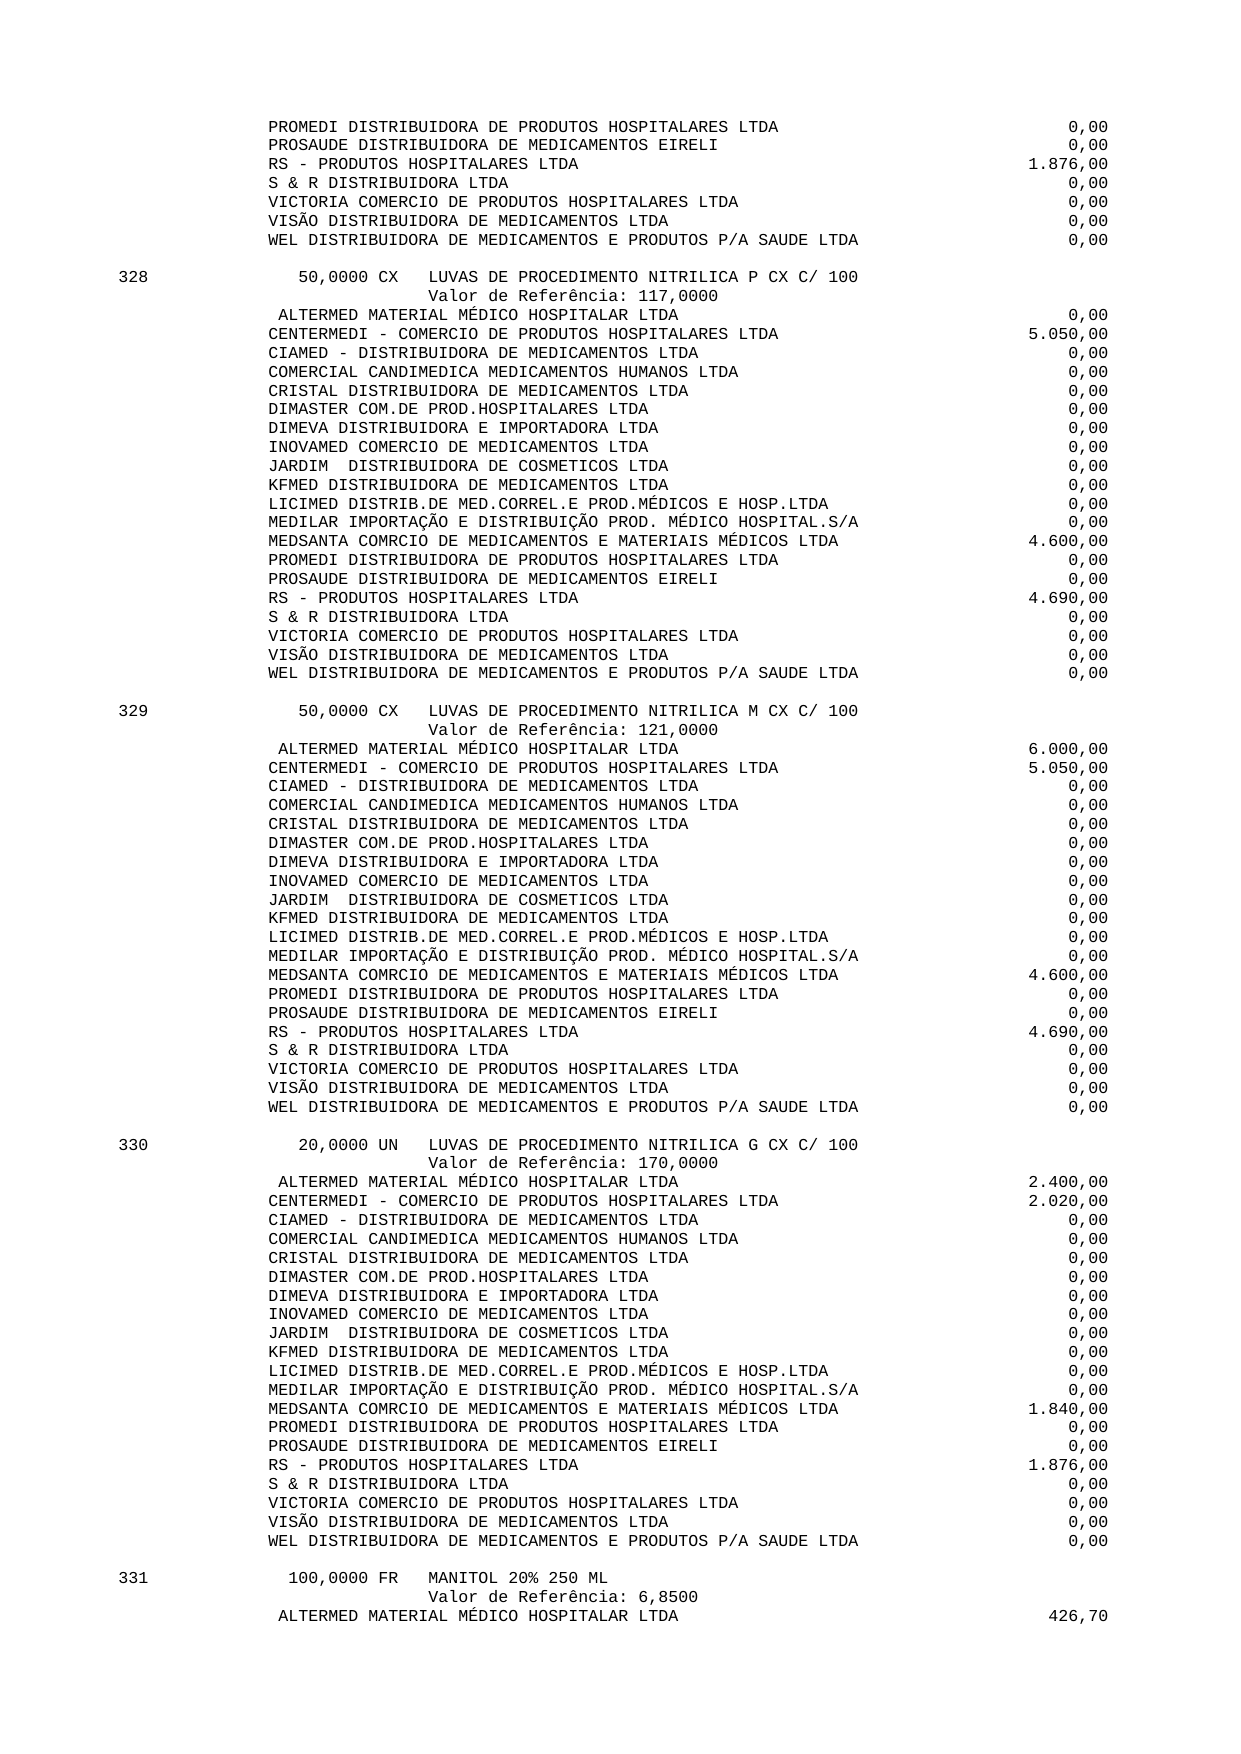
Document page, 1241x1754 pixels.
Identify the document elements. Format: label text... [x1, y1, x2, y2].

text PROMEDI DISTRIBUIDORA DE PRODUTOS HOSPITALARES LTDA 0,00 PROSAUDE DISTRIBUIDORA DE MEDICAMENTOS EIRELI 0,00 RS - PRODUTOS HOSPITALARES LTDA 1.876,00 S & R DISTRIBUIDORA LTDA 0,00 VICTORIA COMERCIO DE PRODUTOS HOSPITALARES LTDA 0,00 VISÃO DISTRIBUIDORA DE MEDICAMENTOS LTDA 0,00 WEL DISTRIBUIDORA DE MEDICAMENTOS E PRODUTOS P/A SAUDE LTDA 0,00 328 50,0000 CX LUVAS DE PROCEDIMENTO NITRILICA P CX C/ 100 Valor de Referência: 117,0000 ALTERMED MATERIAL MÉDICO HOSPITALAR LTDA 0,00 CENTERMEDI - COMERCIO DE PRODUTOS HOSPITALARES LTDA 5.050,00 CIAMED - DISTRIBUIDORA DE MEDICAMENTOS LTDA 0,00 COMERCIAL CANDIMEDICA MEDICAMENTOS HUMANOS LTDA 0,00 CRISTAL DISTRIBUIDORA DE MEDICAMENTOS LTDA 0,00 DIMASTER COM.DE PROD.HOSPITALARES LTDA 0,00 DIMEVA DISTRIBUIDORA E IMPORTADORA LTDA 0,00 INOVAMED COMERCIO DE MEDICAMENTOS LTDA 0,00 JARDIM DISTRIBUIDORA DE COSMETICOS LTDA 0,00 KFMED DISTRIBUIDORA DE MEDICAMENTOS LTDA 0,00 LICIMED DISTRIB.DE MED.CORREL.E PROD.MÉDICOS E HOSP.LTDA 0,00 MEDILAR IMPORTAÇÃO E DISTRIBUIÇÃO PROD. MÉDICO HOSPITAL.S/A 0,00 MEDSANTA COMRCIO DE MEDICAMENTOS E MATERIAIS MÉDICOS LTDA 4.600,00 PROMEDI DISTRIBUIDORA DE PRODUTOS HOSPITALARES LTDA 0,00 PROSAUDE DISTRIBUIDORA DE MEDICAMENTOS EIRELI 0,00 RS - PRODUTOS HOSPITALARES LTDA 4.690,00 S & R DISTRIBUIDORA LTDA 0,00 VICTORIA COMERCIO DE PRODUTOS HOSPITALARES LTDA 0,00 VISÃO DISTRIBUIDORA DE MEDICAMENTOS LTDA 0,00 WEL DISTRIBUIDORA DE MEDICAMENTOS E PRODUTOS P/A SAUDE LTDA 0,00 329 50,0000 CX LUVAS DE PROCEDIMENTO NITRILICA M CX C/ 100 Valor de Referência: 121,0000 ALTERMED MATERIAL MÉDICO HOSPITALAR LTDA 6.000,00 CENTERMEDI - COMERCIO DE PRODUTOS HOSPITALARES LTDA 5.050,00 CIAMED - DISTRIBUIDORA DE MEDICAMENTOS LTDA 0,00 COMERCIAL CANDIMEDICA MEDICAMENTOS HUMANOS LTDA 0,00 CRISTAL DISTRIBUIDORA DE MEDICAMENTOS LTDA 0,00 DIMASTER COM.DE PROD.HOSPITALARES LTDA 0,00 DIMEVA DISTRIBUIDORA E IMPORTADORA LTDA 0,00 INOVAMED COMERCIO DE MEDICAMENTOS LTDA 0,00 JARDIM DISTRIBUIDORA DE COSMETICOS LTDA 0,00 KFMED DISTRIBUIDORA DE MEDICAMENTOS LTDA 0,00 LICIMED DISTRIB.DE MED.CORREL.E PROD.MÉDICOS E HOSP.LTDA 0,00 MEDILAR IMPORTAÇÃO E DISTRIBUIÇÃO PROD. MÉDICO HOSPITAL.S/A 0,00 MEDSANTA COMRCIO DE MEDICAMENTOS E MATERIAIS MÉDICOS LTDA 4.600,00 PROMEDI DISTRIBUIDORA DE PRODUTOS HOSPITALARES LTDA 0,00 PROSAUDE DISTRIBUIDORA DE MEDICAMENTOS EIRELI 0,00 RS - PRODUTOS HOSPITALARES LTDA 4.690,00 S & R DISTRIBUIDORA LTDA 0,00 VICTORIA COMERCIO DE PRODUTOS HOSPITALARES LTDA 0,00 VISÃO DISTRIBUIDORA DE MEDICAMENTOS LTDA 0,00 WEL DISTRIBUIDORA DE MEDICAMENTOS E PRODUTOS P/A SAUDE LTDA 0,00 330 20,0000 UN LUVAS DE PROCEDIMENTO NITRILICA G CX C/ 100 Valor de Referência: 170,0000 ALTERMED MATERIAL MÉDICO HOSPITALAR LTDA 2.400,00 CENTERMEDI - COMERCIO DE PRODUTOS HOSPITALARES LTDA 2.020,00 CIAMED - DISTRIBUIDORA DE MEDICAMENTOS LTDA 0,00 COMERCIAL CANDIMEDICA MEDICAMENTOS HUMANOS LTDA 0,00 CRISTAL DISTRIBUIDORA DE MEDICAMENTOS LTDA 0,00 DIMASTER COM.DE PROD.HOSPITALARES LTDA 0,00 DIMEVA DISTRIBUIDORA E IMPORTADORA LTDA 0,00 INOVAMED COMERCIO DE MEDICAMENTOS LTDA 0,00 JARDIM DISTRIBUIDORA DE COSMETICOS LTDA 0,00 KFMED DISTRIBUIDORA DE MEDICAMENTOS LTDA 0,00 LICIMED DISTRIB.DE MED.CORREL.E PROD.MÉDICOS E HOSP.LTDA 0,00 MEDILAR IMPORTAÇÃO E DISTRIBUIÇÃO PROD. MÉDICO HOSPITAL.S/A 0,00 MEDSANTA COMRCIO DE MEDICAMENTOS E MATERIAIS MÉDICOS LTDA 1.840,00 PROMEDI DISTRIBUIDORA DE PRODUTOS HOSPITALARES LTDA 0,00 PROSAUDE DISTRIBUIDORA DE MEDICAMENTOS EIRELI 0,00 RS - PRODUTOS HOSPITALARES LTDA 1.876,00 S & R DISTRIBUIDORA LTDA 0,00 VICTORIA COMERCIO DE PRODUTOS HOSPITALARES LTDA 0,00 VISÃO DISTRIBUIDORA DE MEDICAMENTOS LTDA 0,00 WEL DISTRIBUIDORA DE MEDICAMENTOS E PRODUTOS P/A SAUDE LTDA 0,00 331 100,0000 FR MANITOL 20% 250 ML Valor de Referência: 6,8500 ALTERMED MATERIAL MÉDICO HOSPITALAR LTDA 426,70 [118, 118, 1122, 1626]
